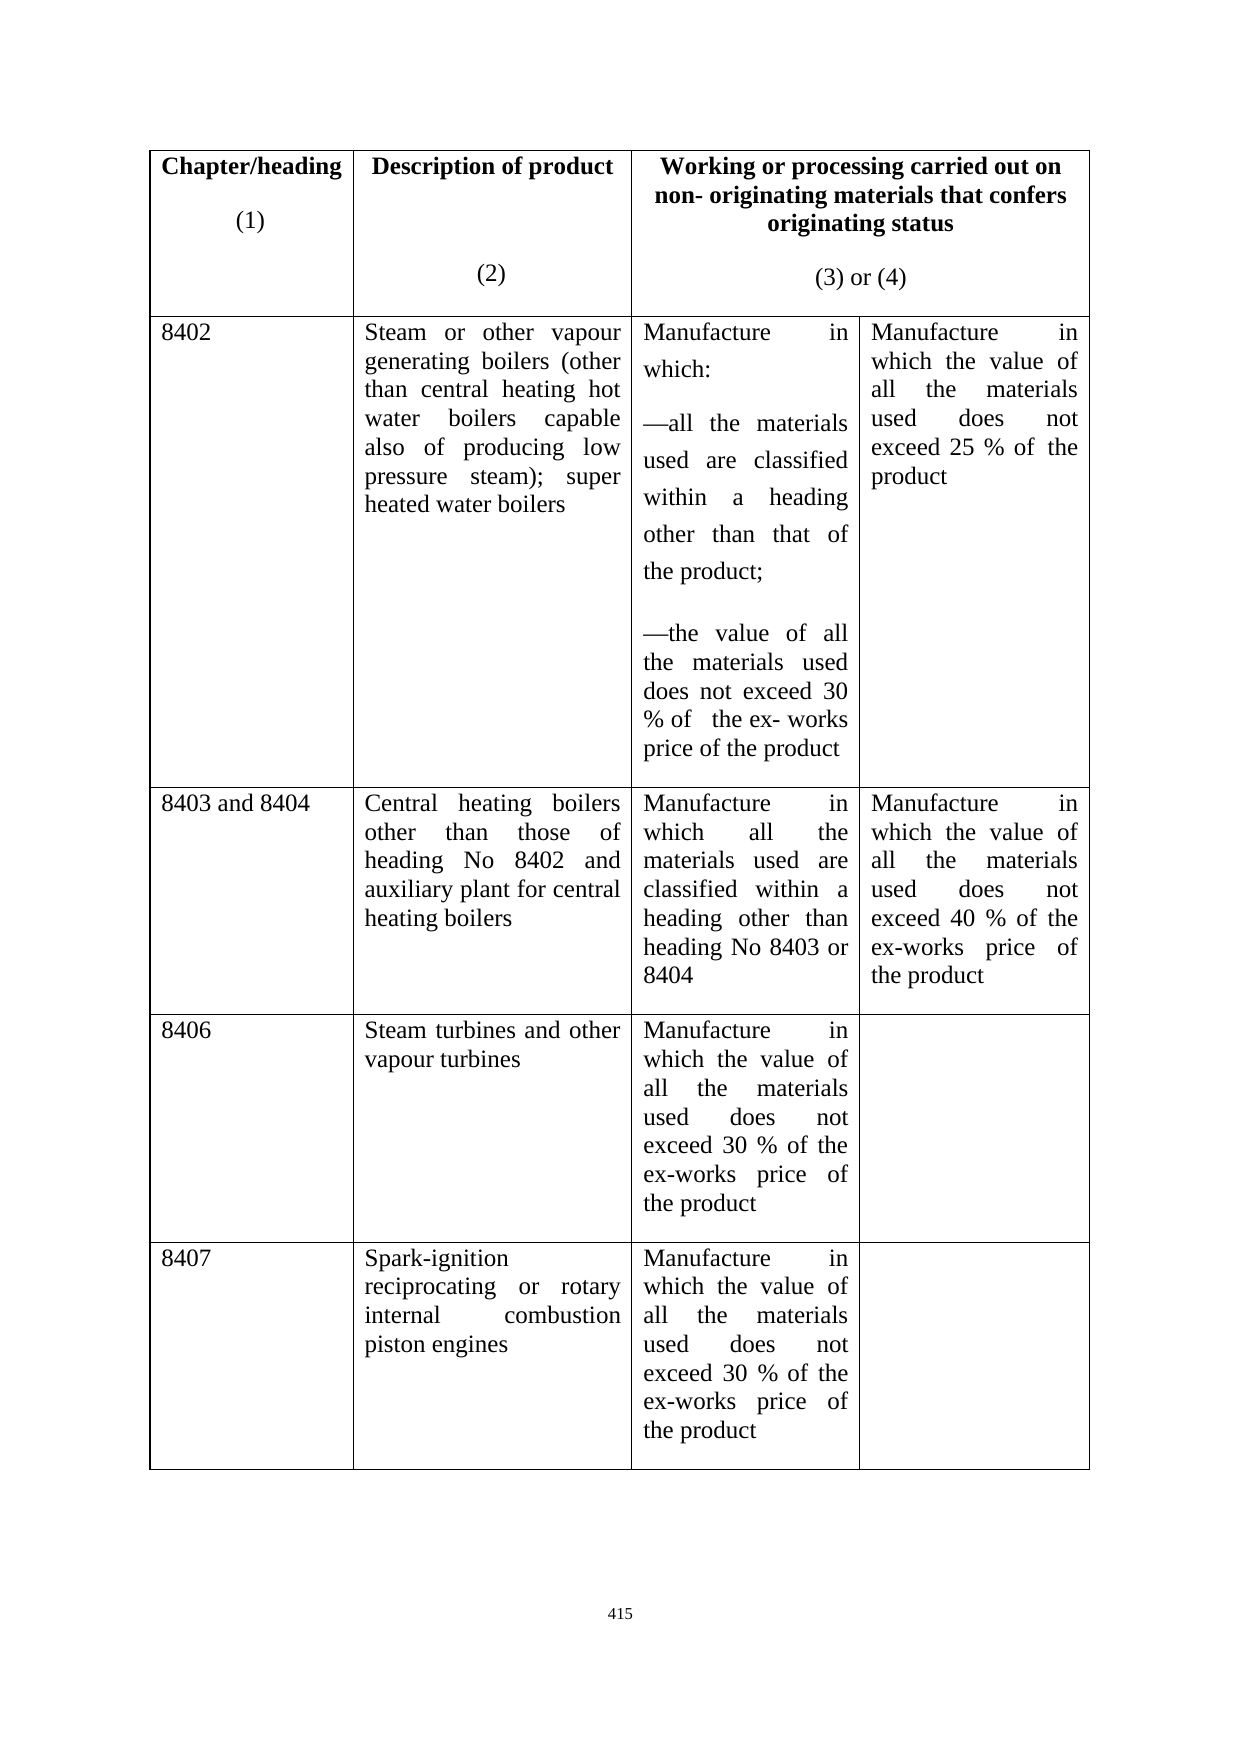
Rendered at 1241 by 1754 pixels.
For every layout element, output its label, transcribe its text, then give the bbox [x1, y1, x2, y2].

table_cell Manufacture in which the value of all the materials used does not exceed 30 % of the ex-works price of the product [632, 1243, 859, 1469]
table_cell Steam turbines and other vapour turbines [354, 1015, 631, 1242]
table_cell 8402 [151, 317, 353, 787]
table_cell [860, 1015, 1089, 1242]
table_cell Spark-ignition reciprocating or rotary internal combustion piston engines [354, 1243, 631, 1469]
table_cell Manufacture in which the value of all the materials used does not exceed 40 % of the ex-works price of the product [860, 788, 1089, 1014]
table_cell 8406 [151, 1015, 353, 1242]
table_cell Manufacture in which all the materials used are classified within a heading other than heading No 8403 or 8404 [632, 788, 859, 1014]
table_cell Manufacture in which the value of all the materials used does not exceed 30 % of the ex-works price of the product [632, 1015, 859, 1242]
table_header Description of product (2) [354, 151, 631, 316]
table_cell Central heating boilers other than those of heading No 8402 and auxiliary plant for central heating boilers [354, 788, 631, 1014]
table_cell Manufacture in which the value of all the materials used does not exceed 25 % of the product [860, 317, 1089, 787]
table_cell [860, 1243, 1089, 1469]
table_cell 8403 and 8404 [151, 788, 353, 1014]
table_header Working or processing carried out on non- originating materials that confers originating status (3) or (4) [632, 151, 1089, 316]
table_cell Manufacture in which: —all the materials used are classified within a heading other than that of the product; —the value of all the materials used does not exceed 30 % of the ex- works price of the product [632, 317, 859, 787]
table_cell Steam or other vapour generating boilers (other than central heating hot water boilers capable also of producing low pressure steam); super heated water boilers [354, 317, 631, 787]
table_header Chapter/heading (1) [151, 151, 353, 316]
table_cell 8407 [151, 1243, 353, 1469]
